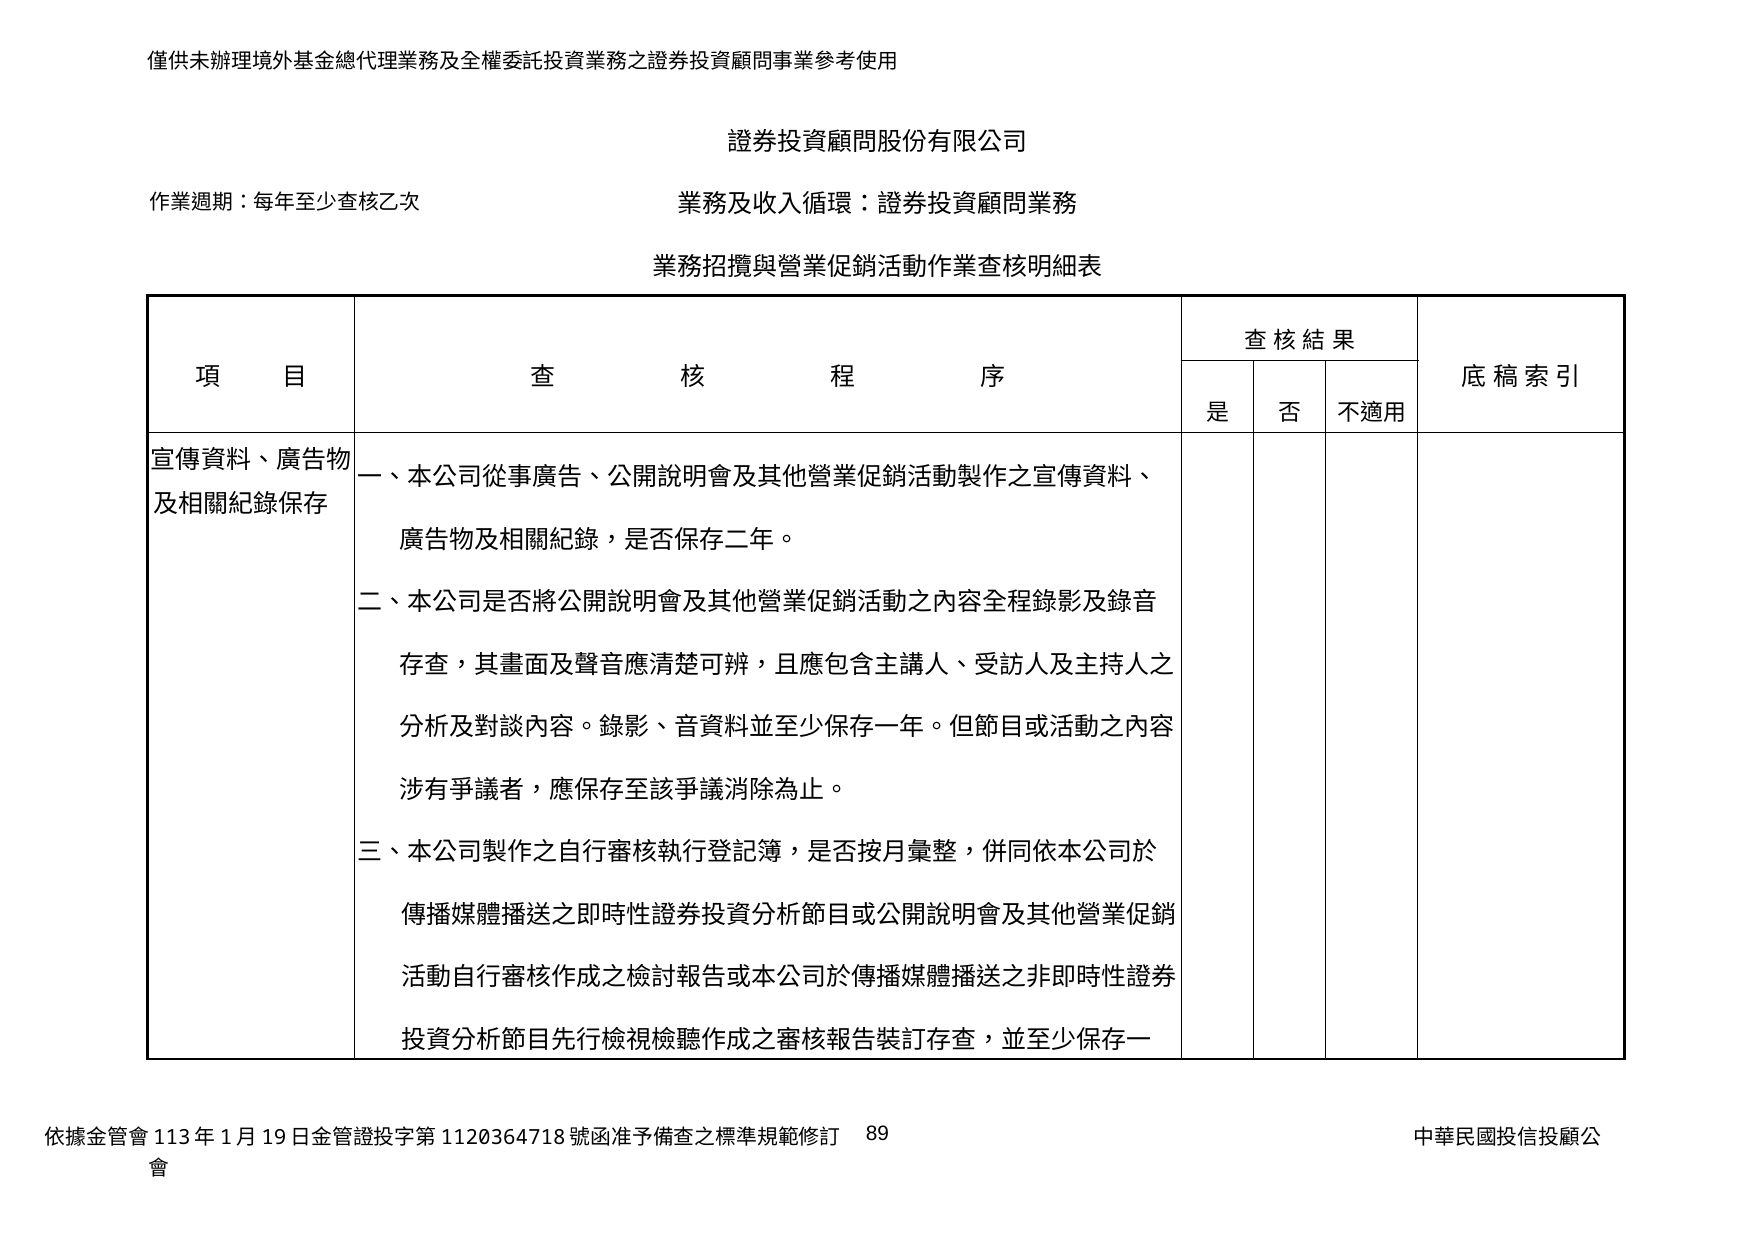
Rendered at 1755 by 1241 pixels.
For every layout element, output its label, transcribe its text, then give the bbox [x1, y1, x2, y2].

text 證券投資顧問股份有限公司 [148, 98, 1606, 160]
table_cell 宣傳資料、廣告物及相關紀錄保存 [149, 433, 354, 1058]
table_cell [1182, 433, 1253, 1058]
table_header 查核結果 [1182, 297, 1417, 360]
text 業務招攬與營業促銷活動作業查核明細表 [148, 223, 1606, 285]
text 業務及收入循環：證券投資顧問業務 [148, 160, 1606, 223]
table_cell 否 [1254, 361, 1325, 432]
table_cell [1418, 433, 1623, 1058]
table_header 底稿索引 [1418, 297, 1623, 432]
table_header 查 核 程 序 [355, 297, 1181, 432]
table_cell [1326, 433, 1417, 1058]
table_cell 一、本公司從事廣告、公開說明會及其他營業促銷活動製作之宣傳資料、廣告物及相關紀錄，是否保存二年。 二、本公司是否將公開說明會及其他營業促銷活動之內容全程錄影及錄音存查，其畫面及聲音應清楚可辨，且應包含主講人、受訪人及主持人之分析及對談內容。錄影、音資料並至少保存一年。但節目或活動之內容涉有爭議者，應保存至該爭議消除為止。 三、本公司製作之自行審核執行登記簿，是否按月彙整，併同依本公司於傳播媒體播送之即時性證券投資分析節目或公開說明會及其他營業促銷活動自行審核作成之檢討報告或本公司於傳播媒體播送之非即時性證券投資分析節目先行檢視檢聽作成之審核報告裝訂存查，並至少保存一 [355, 433, 1181, 1058]
table_header 項 目 [149, 297, 354, 432]
table_cell 是 [1182, 361, 1253, 432]
table_cell 不適用 [1326, 361, 1417, 432]
table_cell [1254, 433, 1325, 1058]
